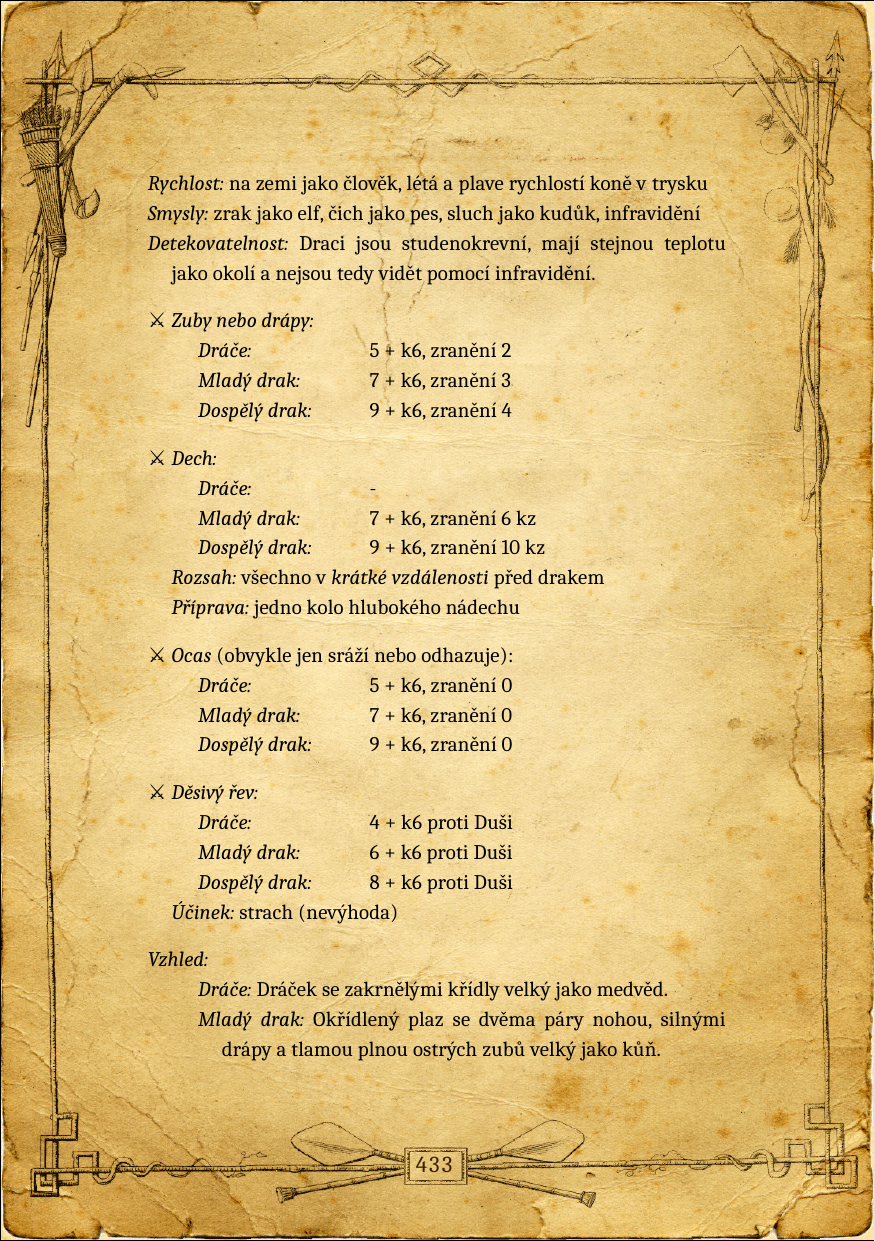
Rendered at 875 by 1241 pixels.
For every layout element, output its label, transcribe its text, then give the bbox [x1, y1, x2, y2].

text ⚔ Děsivý řev: [148, 781, 726, 805]
text Dráče: - [198, 476, 726, 500]
text ⚔ Ocas (obvykle jen sráží nebo odhazuje): [148, 643, 726, 667]
text Účinek: strach (nevýhoda) [171, 900, 726, 924]
text Mladý drak: Okřídlený plaz se dvěma páry nohou, silnými drápy a⁠ tlamou plnou ostrých zubů velký jako kůň. [198, 1008, 726, 1062]
text Mladý drak: 7 + k6, zranění 0 [198, 703, 726, 727]
text Mladý drak: 7 + k6, zranění 3 [198, 369, 726, 393]
text Dospělý drak: 9 + k6, zranění 10 kz [198, 536, 726, 560]
text Dráče: Dráček se zakrnělými křídly velký jako medvěd. [198, 978, 726, 1002]
text Mladý drak: 7 + k6, zranění 6 kz [198, 506, 726, 530]
text Detekovatelnost: Draci jsou studenokrevní, mají stejnou teplotu jako okolí a⁠ nejsou tedy vidět pomocí infravidění. [148, 232, 726, 285]
text Dráče: 5 + k6, zranění 2 [198, 339, 726, 363]
text Smysly: zrak jako elf, čich jako pes, sluch jako kudůk, infravidění [148, 202, 726, 226]
text Mladý drak: 6 + k6 proti Duši [198, 841, 726, 864]
picture [1, 1, 874, 1240]
text Dospělý drak: 9 + k6, zranění 0 [198, 733, 726, 757]
text ⚔ Zuby nebo drápy: [148, 309, 726, 333]
text Vzhled: [148, 948, 726, 972]
text Příprava: jedno kolo hlubokého nádechu [171, 596, 726, 620]
text Rozsah: všechno v⁠ krátké vzdálenosti před drakem [171, 566, 726, 590]
text Rychlost: na zemi jako člověk, létá a⁠ plave rychlostí koně v⁠ trysku [148, 172, 726, 196]
text Dráče: 4 + k6 proti Duši [198, 811, 726, 834]
text Dospělý drak: 8 + k6 proti Duši [198, 870, 726, 894]
text ⚔ Dech: [148, 446, 726, 470]
text Dospělý drak: 9 + k6, zranění 4 [198, 399, 726, 423]
text Dráče: 5 + k6, zranění 0 [198, 673, 726, 697]
